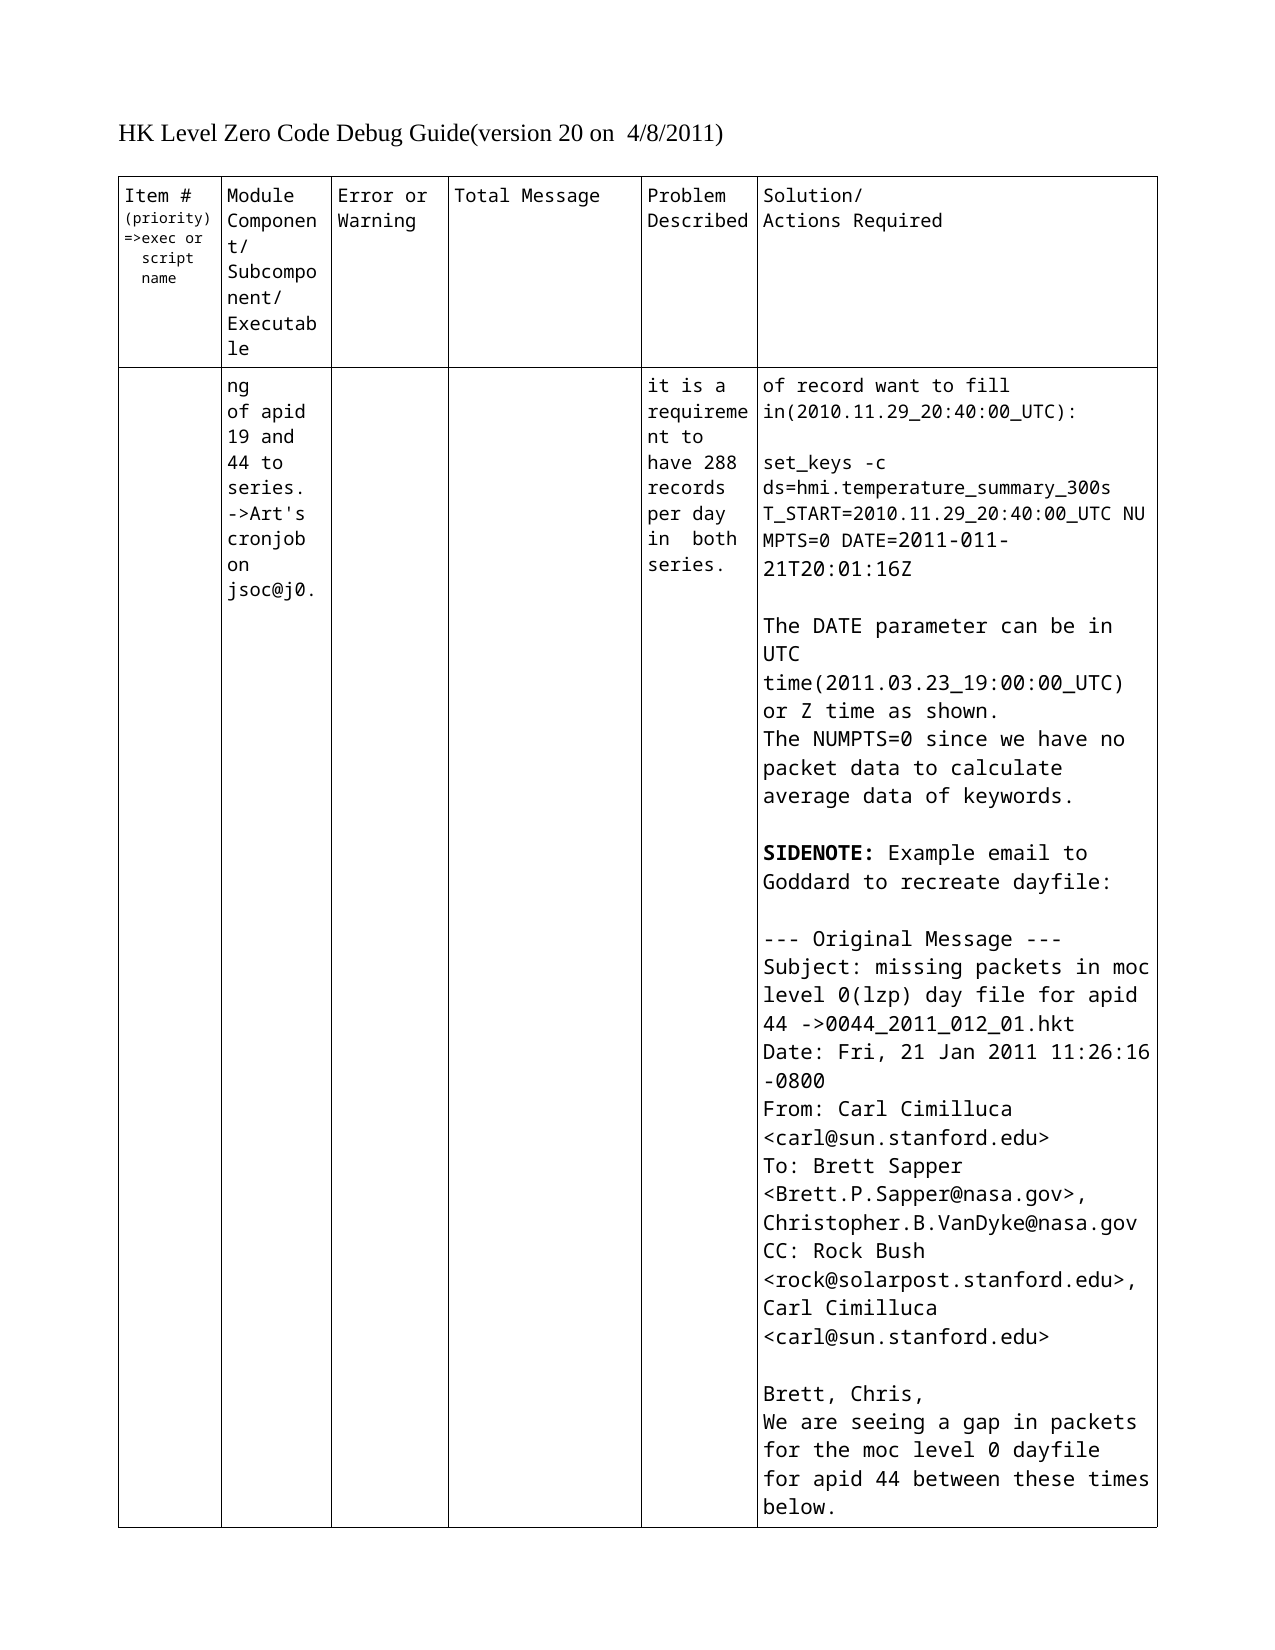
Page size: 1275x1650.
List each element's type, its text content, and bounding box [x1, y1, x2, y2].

table_cell of record want to fill in(2010.11.29_20:40:00_UTC): set_keys -c ds=hmi.temperature_summary_300s T_START=2010.11.29_20:40:00_UTC NUMPTS=0 DATE=2011-011-21T20:01:16Z The DATE parameter can be in UTC time(2011.03.23_19:00:00_UTC) or Z time as shown. The NUMPTS=0 since we have no packet data to calculate average data of keywords. SIDENOTE: Example email to Goddard to recreate dayfile: --- Original Message --- Subject: missing packets in moc level 0(lzp) day file for apid 44 ->0044_2011_012_01.hkt Date: Fri, 21 Jan 2011 11:26:16 -0800 From: Carl Cimilluca <carl@sun.stanford.edu> To: Brett Sapper <Brett.P.Sapper@nasa.gov>, Christopher.B.VanDyke@nasa.gov CC: Rock Bush <rock@solarpost.stanford.edu>, Carl Cimilluca <carl@sun.stanford.edu> Brett, Chris, We are seeing a gap in packets for the moc level 0 dayfile for apid 44 between these times below. [758, 368, 1157, 1527]
table_header Problem Described [642, 177, 757, 367]
table_header Item # (priority) =>exec or script name [119, 177, 221, 367]
table_header Total Message [449, 177, 641, 367]
table_header Solution/ Actions Required [758, 177, 1157, 367]
table_cell it is a requirement to have 288 records per day in both series. [642, 368, 757, 1527]
table_cell ng of apid 19 and 44 to series. ->Art's cronjob on jsoc@j0. [222, 368, 331, 1527]
table_cell [449, 368, 641, 1527]
table_cell [332, 368, 448, 1527]
table_header Module Component/ Subcomponent/ Executable [222, 177, 331, 367]
table_cell [119, 368, 221, 1527]
table_header Error or Warning [332, 177, 448, 367]
